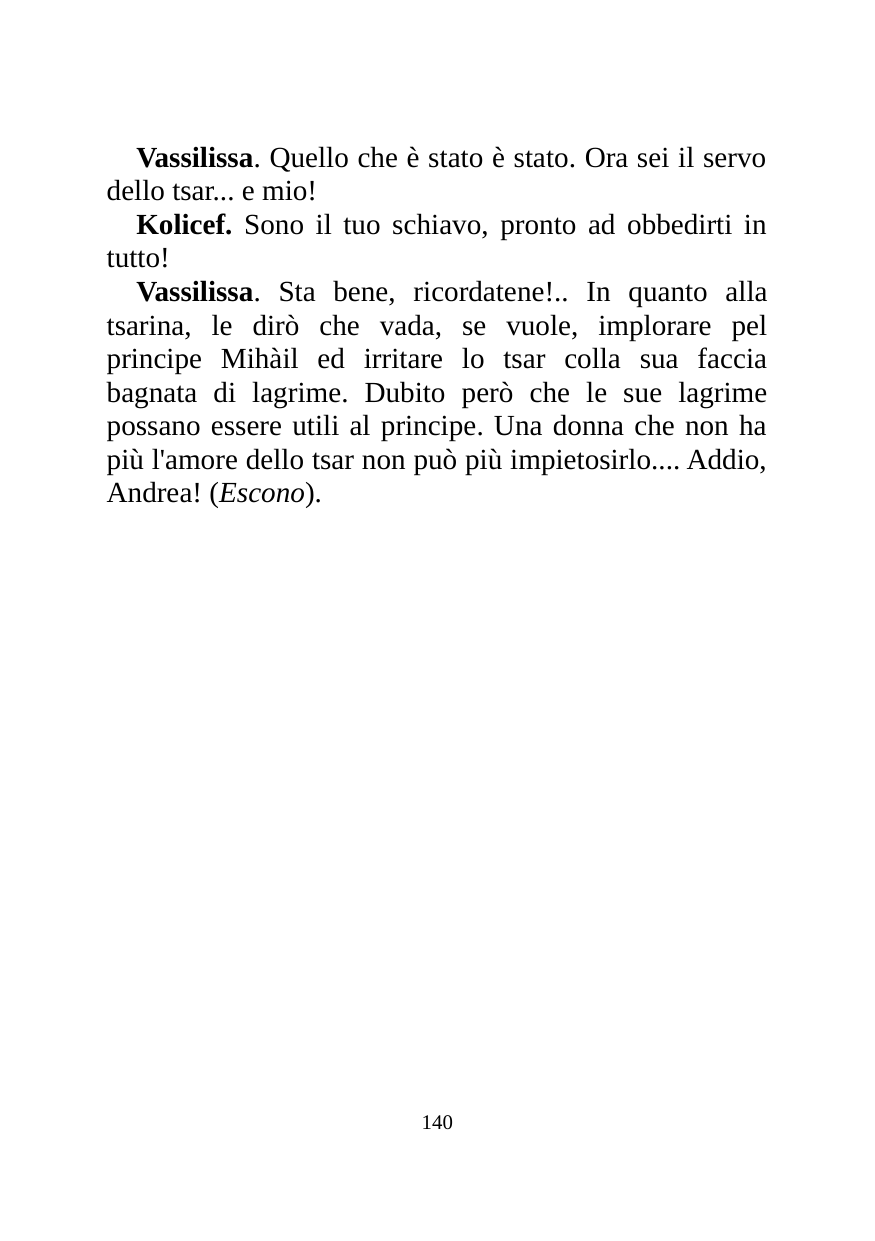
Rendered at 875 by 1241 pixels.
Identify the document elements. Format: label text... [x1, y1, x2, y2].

text Vassilissa. Sta bene, ricordatene!.. In quanto alla tsarina, le dirò che vada, se vuole, implorare pel principe Mihàil ed irritare lo tsar colla sua faccia bagnata di lagrime. Dubito però che le sue lagrime possano essere utili al principe. Una donna che non ha più l'amore dello tsar non può più impietosirlo.... Addio, Andrea! (Escono). [106, 274, 768, 509]
text Vassilissa. Quello che è stato è stato. Ora sei il servo dello tsar... e mio! [106, 140, 768, 207]
text Kolicef. Sono il tuo schiavo, pronto ad obbedirti in tutto! [106, 207, 768, 274]
